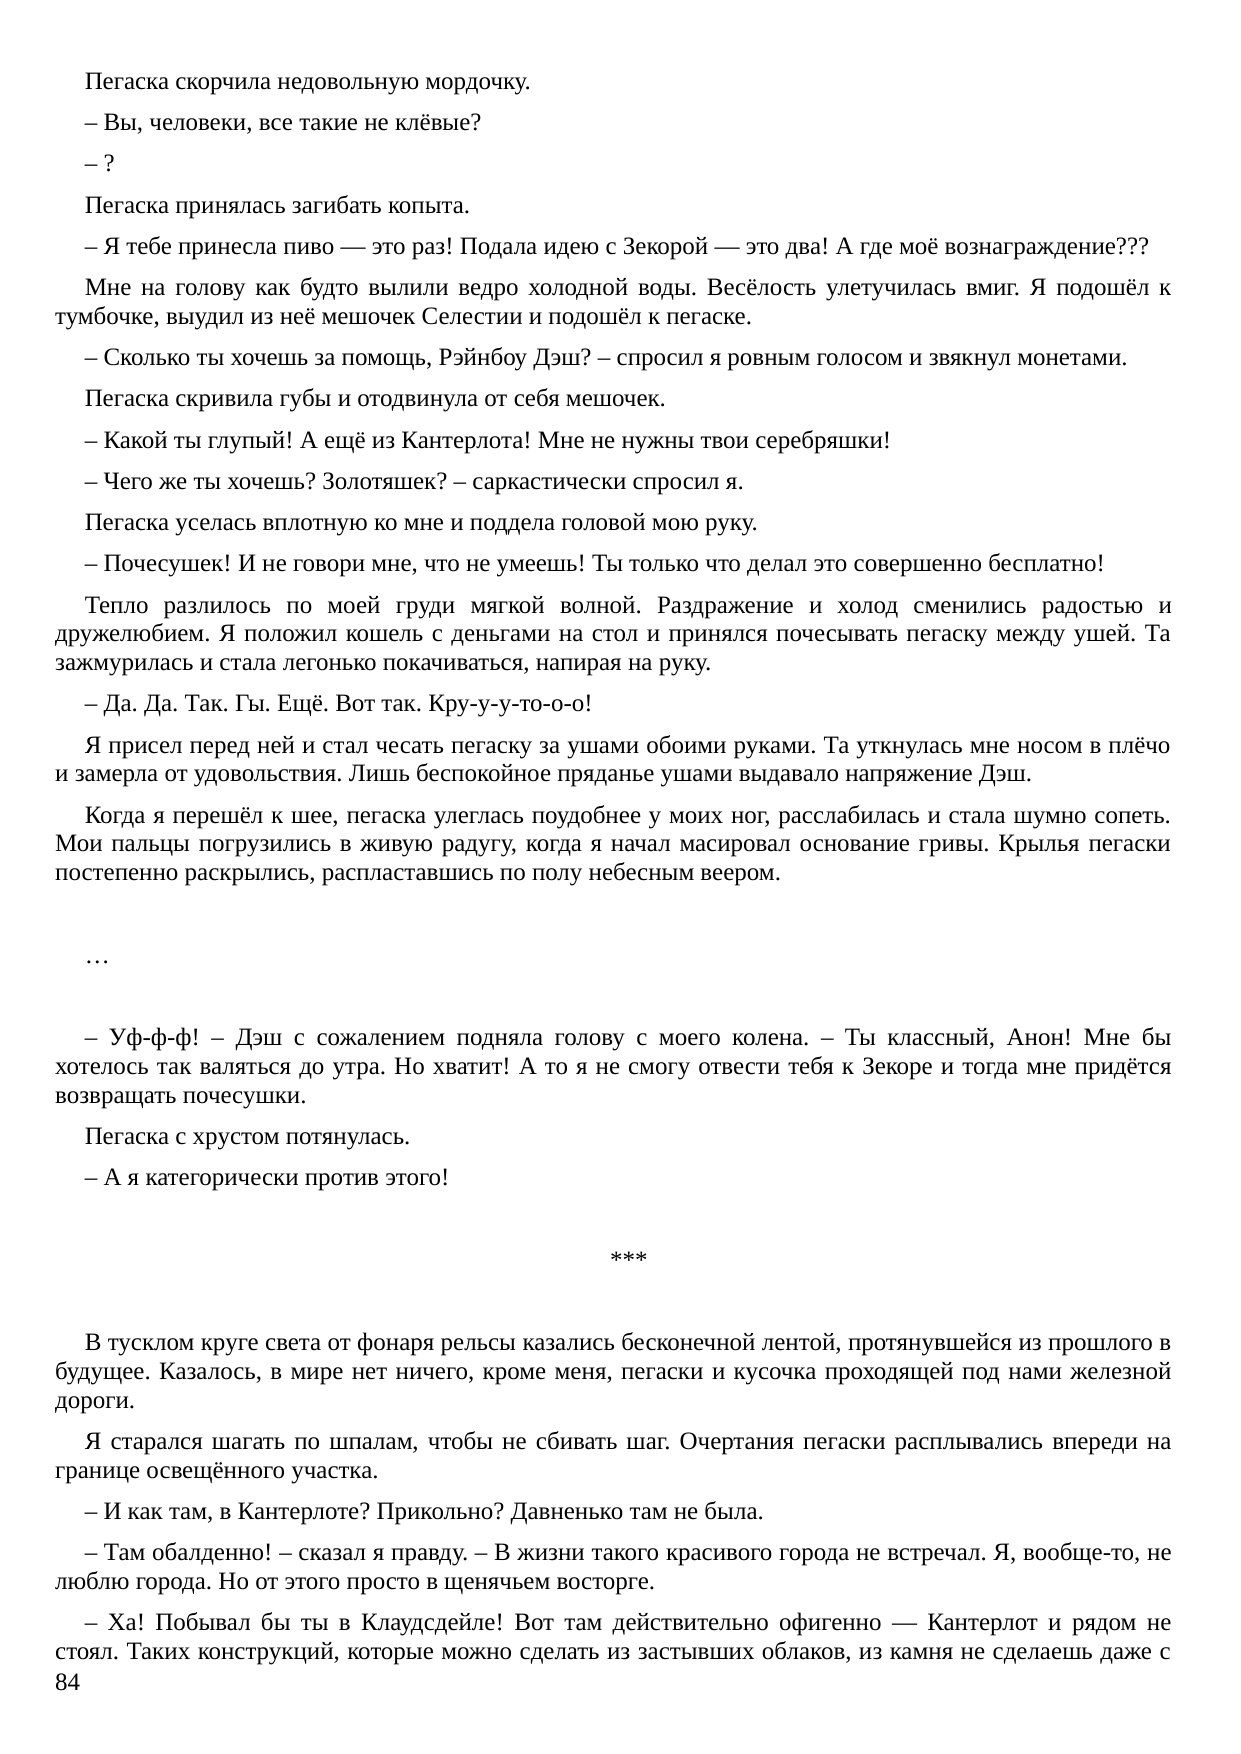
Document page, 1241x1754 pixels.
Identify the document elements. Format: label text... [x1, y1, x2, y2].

text Я присел перед ней и стал чесать пегаску за ушами обоими руками. Та уткнулась мне носом в плёчо и замерла от удовольствия. Лишь беспокойное пряданье ушами выдавало напряжение Дэш. [55, 730, 1173, 787]
text Мне на голову как будто вылили ведро холодной воды. Весёлость улетучилась вмиг. Я подошёл к тумбочке, выудил из неё мешочек Селестии и подошёл к пегаске. [55, 272, 1173, 330]
text – ? [55, 148, 1173, 177]
text Пегаска скривила губы и отодвинула от себя мешочек. [55, 383, 1173, 412]
text – Уф-ф-ф! – Дэш с сожалением подняла голову с моего колена. – Ты классный, Анон! Мне бы хотелось так валяться до утра. Но хватит! А то я не смогу отвести тебя к Зекоре и тогда мне придётся возвращать почесушки. [55, 1022, 1173, 1108]
text – Вы, человеки, все такие не клёвые? [55, 107, 1173, 136]
text Тепло разлилось по моей груди мягкой волной. Раздражение и холод сменились радостью и дружелюбием. Я положил кошель с деньгами на стол и принялся почесывать пегаску между ушей. Та зажмурилась и стала легонько покачиваться, напирая на руку. [55, 590, 1173, 676]
text *** [55, 1245, 1173, 1273]
text Пегаска скорчила недовольную мордочку. [55, 66, 1173, 95]
text … [55, 940, 1173, 968]
text – Какой ты глупый! А ещё из Кантерлота! Мне не нужны твои серебряшки! [55, 425, 1173, 453]
text – Да. Да. Так. Гы. Ещё. Вот так. Кру-у-у-то-о-о! [55, 688, 1173, 717]
text – Ха! Побывал бы ты в Клаудсдейле! Вот там действительно офигенно — Кантерлот и рядом не стоял. Таких конструкций, которые можно сделать из застывших облаков, из камня не сделаешь даже с [55, 1607, 1173, 1665]
text – И как там, в Кантерлоте? Прикольно? Давненько там не была. [55, 1496, 1173, 1525]
text В тусклом круге света от фонаря рельсы казались бесконечной лентой, протянувшейся из прошлого в будущее. Казалось, в мире нет ничего, кроме меня, пегаски и кусочка проходящей под нами железной дороги. [55, 1327, 1173, 1413]
text Пегаска с хрустом потянулась. [55, 1121, 1173, 1150]
text Я старался шагать по шпалам, чтобы не сбивать шаг. Очертания пегаски расплывались впереди на границе освещённого участка. [55, 1426, 1173, 1483]
text – Чего же ты хочешь? Золотяшек? – саркастически спросил я. [55, 466, 1173, 495]
text Пегаска принялась загибать копыта. [55, 190, 1173, 218]
text Когда я перешёл к шее, пегаска улеглась поудобнее у моих ног, расслабилась и стала шумно сопеть. Мои пальцы погрузились в живую радугу, когда я начал масировал основание гривы. Крылья пегаски постепенно раскрылись, распластавшись по полу небесным веером. [55, 800, 1173, 886]
text – Там обалденно! – сказал я правду. – В жизни такого красивого города не встречал. Я, вообще-то, не люблю города. Но от этого просто в щенячьем восторге. [55, 1537, 1173, 1595]
text – Почесушек! И не говори мне, что не умеешь! Ты только что делал это совершенно бесплатно! [55, 548, 1173, 577]
text – Я тебе принесла пиво — это раз! Подала идею с Зекорой — это два! А где моё вознаграждение??? [55, 231, 1173, 260]
text – Сколько ты хочешь за помощь, Рэйнбоу Дэш? – спросил я ровным голосом и звякнул монетами. [55, 342, 1173, 371]
text – А я категорически против этого! [55, 1162, 1173, 1191]
text Пегаска уселась вплотную ко мне и поддела головой мою руку. [55, 507, 1173, 536]
